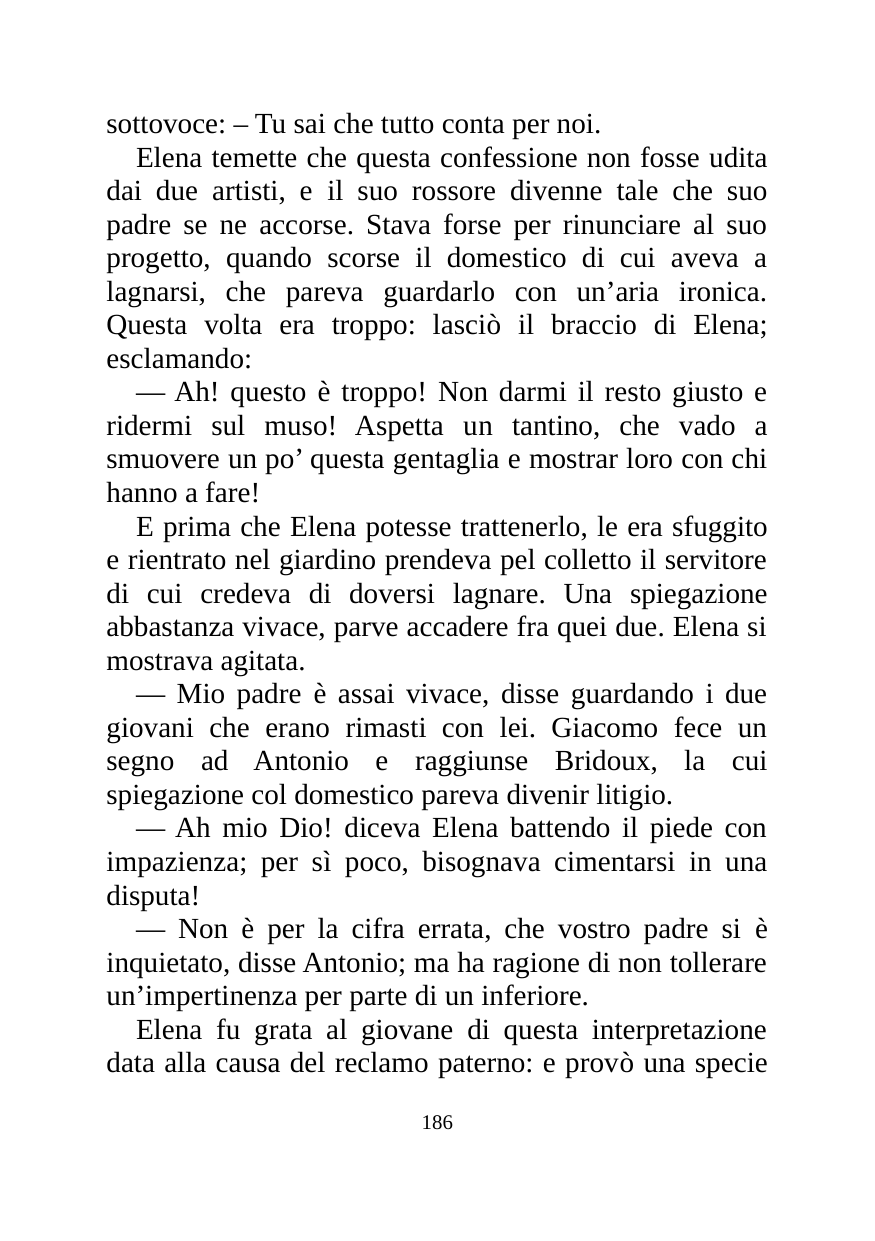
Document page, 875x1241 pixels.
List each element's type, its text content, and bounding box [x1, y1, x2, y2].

text E prima che Elena potesse trattenerlo, le era sfuggito e rientrato nel giardino prendeva pel colletto il servitore di cui credeva di doversi lagnare. Una spiegazione abbastanza vivace, parve accadere fra quei due. Elena si mostrava agitata. [106, 509, 768, 676]
text Elena temette che questa confessione non fosse udita dai due artisti, e il suo rossore divenne tale che suo padre se ne accorse. Stava forse per rinunciare al suo progetto, quando scorse il domestico di cui aveva a lagnarsi, che pareva guardarlo con un’aria ironica. Questa volta era troppo: lasciò il braccio di Elena; esclamando: [106, 140, 768, 374]
text — Non è per la cifra errata, che vostro padre si è inquietato, disse Antonio; ma ha ragione di non tollerare un’impertinenza per parte di un inferiore. [106, 911, 768, 1012]
text sottovoce: – Tu sai che tutto conta per noi. [106, 106, 768, 140]
text — Mio padre è assai vivace, disse guardando i due giovani che erano rimasti con lei. Giacomo fece un segno ad Antonio e raggiunse Bridoux, la cui spiegazione col domestico pareva divenir litigio. [106, 676, 768, 811]
text Elena fu grata al giovane di questa interpretazione data alla causa del reclamo paterno: e provò una specie [106, 1012, 768, 1079]
text — Ah! questo è troppo! Non darmi il resto giusto e ridermi sul muso! Aspetta un tantino, che vado a smuovere un po’ questa gentaglia e mostrar loro con chi hanno a fare! [106, 374, 768, 509]
text — Ah mio Dio! diceva Elena battendo il piede con impazienza; per sì poco, bisognava cimentarsi in una disputa! [106, 811, 768, 911]
